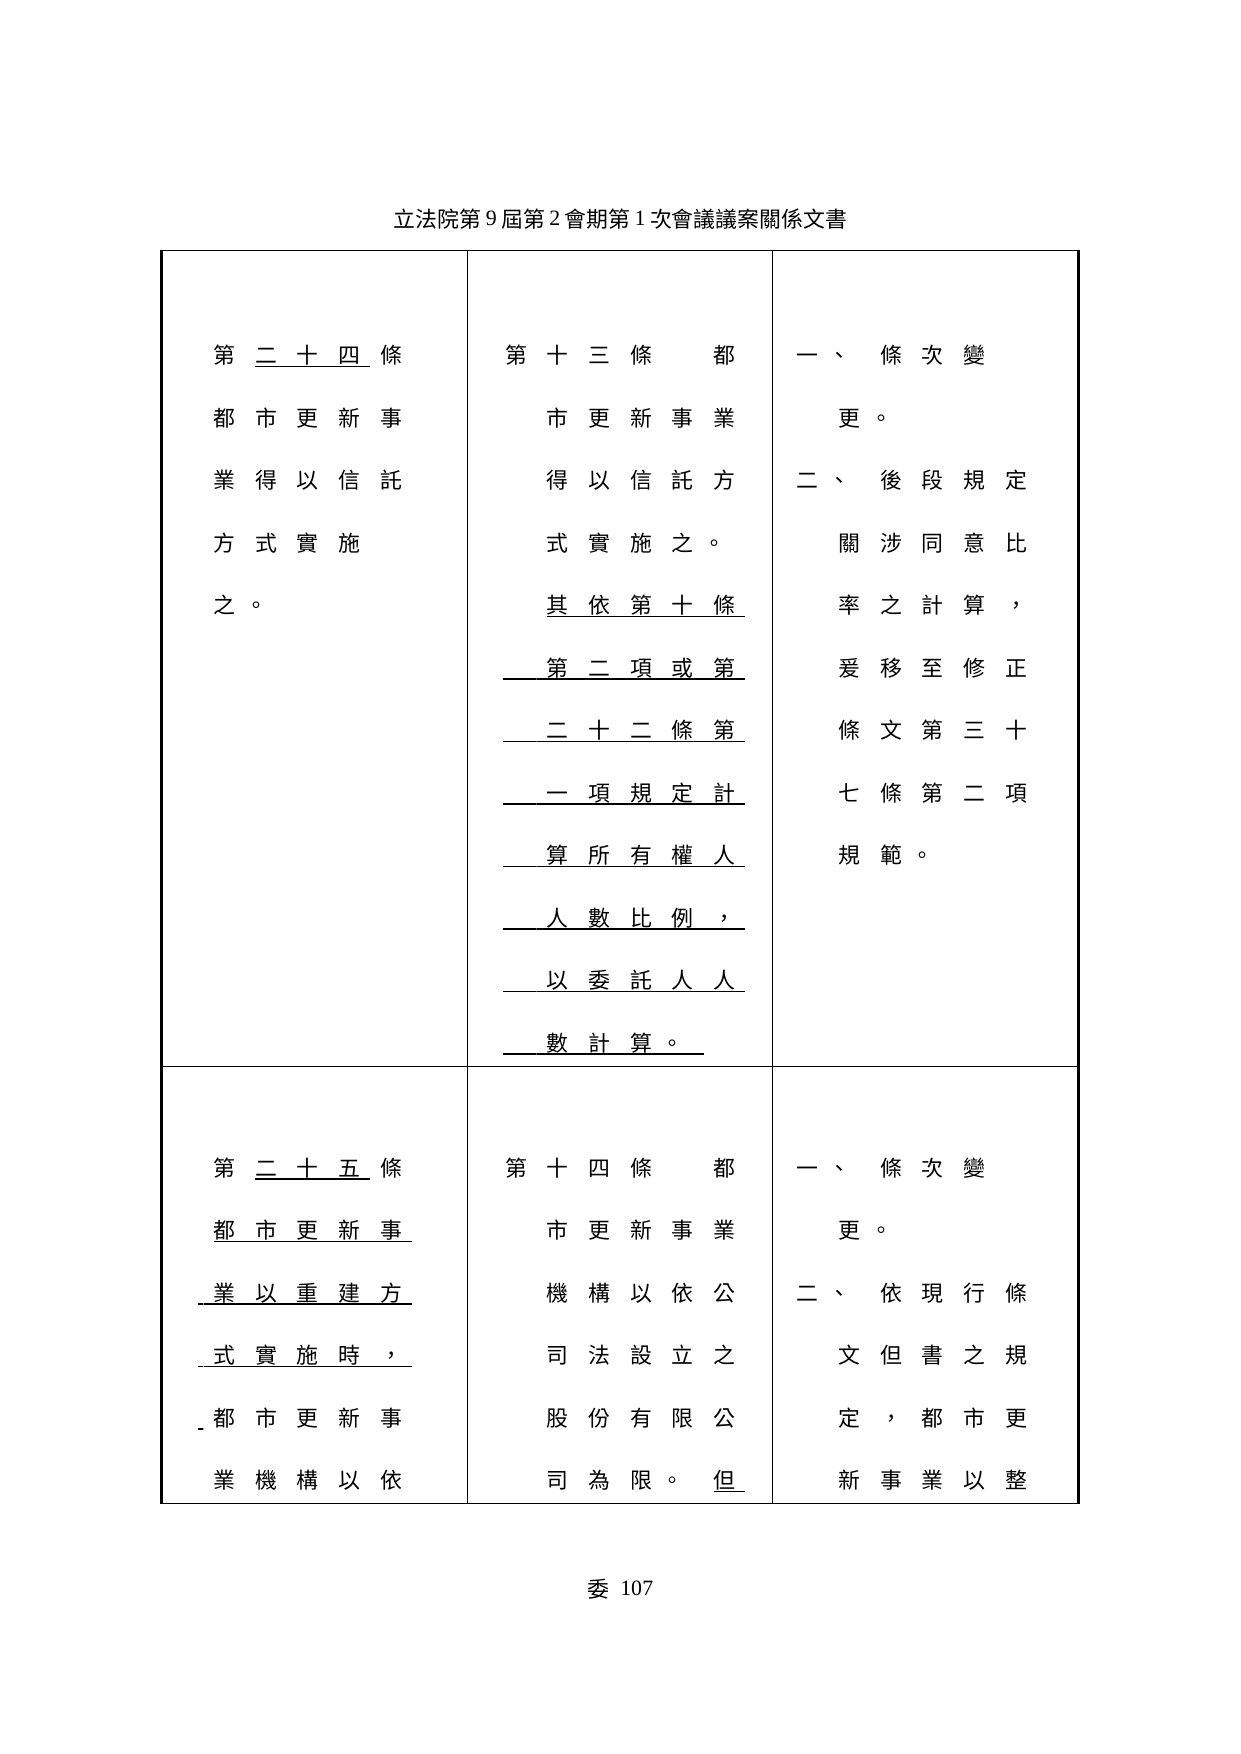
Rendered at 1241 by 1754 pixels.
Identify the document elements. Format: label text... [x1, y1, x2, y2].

table_cell 第十三條 都市更新事業得以信託方式實施之。其依第十條第二項或第二十二條第一項規定計算所有權人人數比例，以委託人人數計算。 [468, 251, 772, 1066]
table_cell 第二十五條 都市更新事業以重建方式實施時，都市更新事業機構以依 [163, 1067, 467, 1503]
table_cell 第十四條 都市更新事業機構以依公司法設立之股份有限公司為限。但 [468, 1067, 772, 1503]
table_cell 第二十四條 都市更新事業得以信託方式實施之。 [163, 251, 467, 1066]
table_cell 一、條次變更。 二、後段規定關涉同意比率之計算，爰移至修正條文第三十七條第二項規範。 [773, 251, 1077, 1066]
table_cell 一、條次變更。 二、依現行條文但書之規定，都市更新事業以整 [773, 1067, 1077, 1503]
